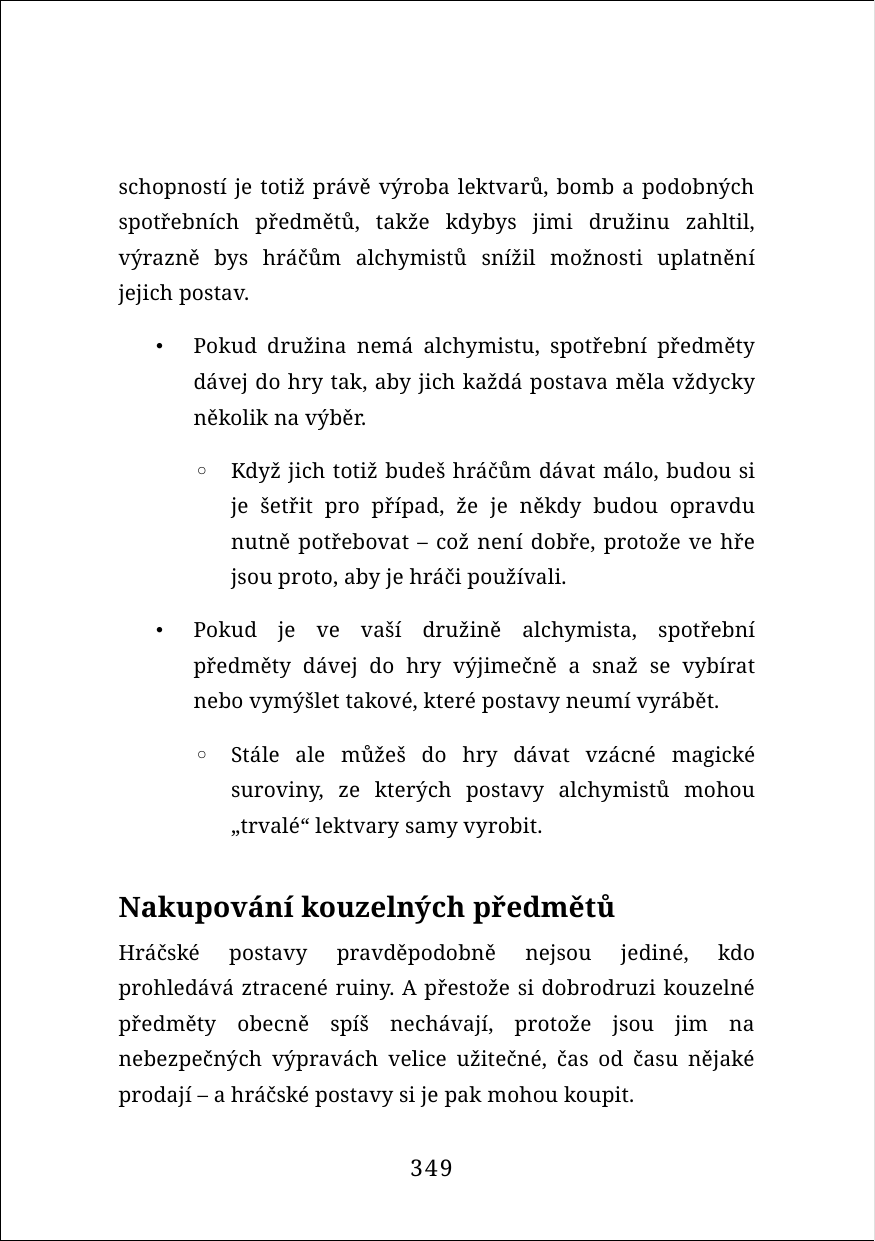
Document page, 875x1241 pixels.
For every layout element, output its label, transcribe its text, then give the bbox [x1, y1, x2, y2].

text Hráčské postavy pravděpodobně nejsou jediné, kdo prohledává ztracené ruiny. A přestože si dobrodruzi kouzelné předměty obecně spíš nechávají, protože jsou jim na nebezpečných výpravách velice užitečné, čas od času nějaké prodají – a hráčské postavy si je pak mohou koupit. [118, 938, 756, 1108]
list Když jich totiž budeš hráčům dávat málo, budou si je šetřit pro případ, že je někdy budou opravdu nutně potřebovat – což není dobře, protože ve hře jsou proto, aby je hráči používali. [193, 456, 756, 591]
list Pokud je ve vaší družině alchymista, spotřební předměty dávej do hry výjimečně a snaž se vybírat nebo vymýšlet takové, které postavy neumí vyrábět. [156, 616, 756, 715]
list Pokud družina nemá alchymistu, spotřební předměty dávej do hry tak, aby jich každá postava měla vždycky několik na výběr. [156, 332, 756, 431]
text schopností je totiž právě výroba lektvarů, bomb a podobných spotřebních předmětů, takže kdybys jimi družinu zahltil, výrazně bys hráčům alchymistů snížil možnosti uplatnění jejich postav. [118, 172, 756, 307]
list Stále ale můžeš do hry dávat vzácné magické suroviny, ze kterých postavy alchymistů mohou „trvalé“ lektvary samy vyrobit. [193, 740, 756, 839]
subtitle Nakupování kouzelných předmětů [118, 888, 756, 926]
